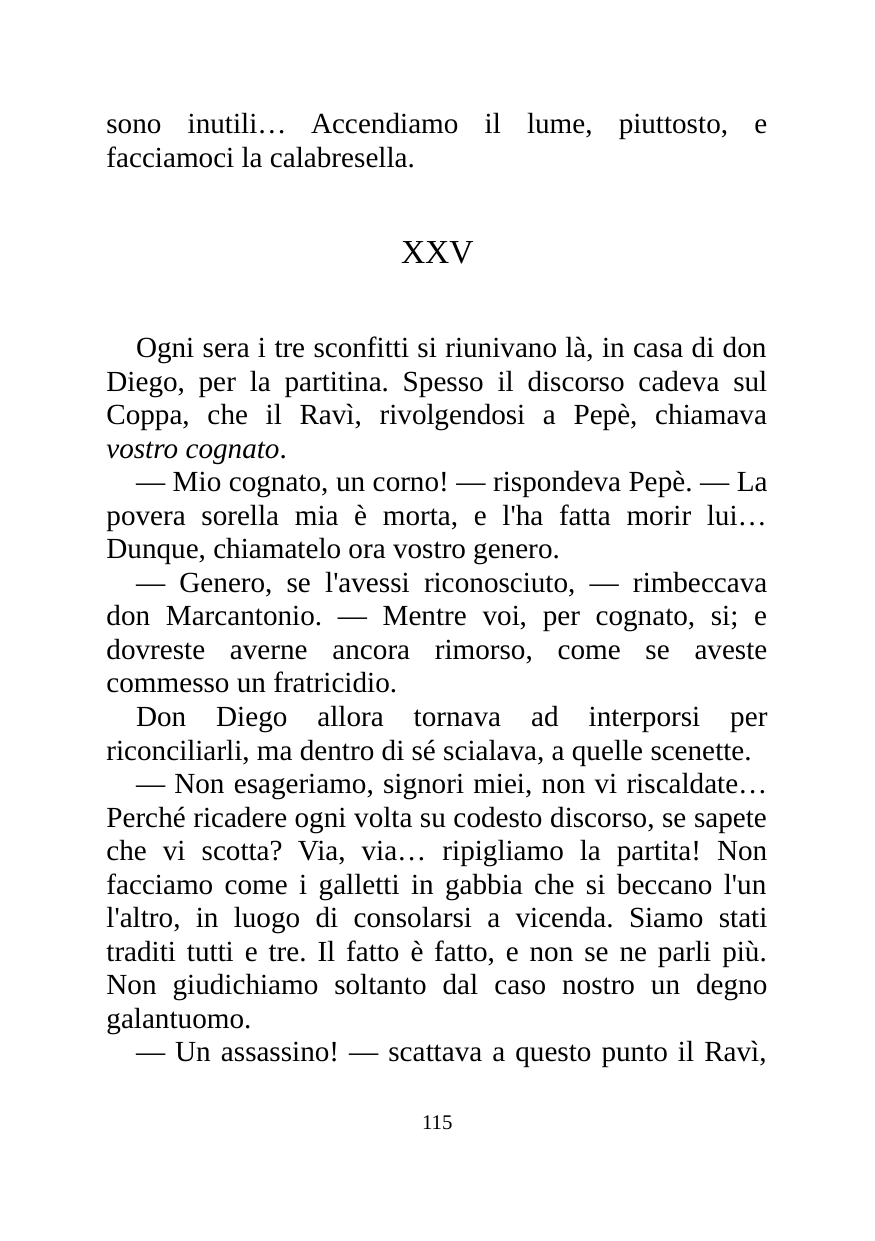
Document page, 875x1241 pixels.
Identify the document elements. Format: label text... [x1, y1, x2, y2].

text Ogni sera i tre sconfitti si riunivano là, in casa di don Diego, per la partitina. Spesso il discorso cadeva sul Coppa, che il Ravì, rivolgendosi a Pepè, chiamava vostro cognato. [106, 330, 768, 464]
text — Genero, se l'avessi riconosciuto, — rimbeccava don Marcantonio. — Mentre voi, per cognato, si; e dovreste averne ancora rimorso, come se aveste commesso un fratricidio. [106, 565, 768, 699]
text Don Diego allora tornava ad interporsi per riconciliarli, ma dentro di sé scialava, a quelle scenette. [106, 699, 768, 766]
text sono inutili… Accendiamo il lume, piuttosto, e facciamoci la calabresella. [106, 106, 768, 173]
text — Mio cognato, un corno! — rispondeva Pepè. — La povera sorella mia è morta, e l'ha fatta morir lui… Dunque, chiamatelo ora vostro genero. [106, 464, 768, 565]
text — Non esageriamo, signori miei, non vi riscaldate… Perché ricadere ogni volta su codesto discorso, se sapete che vi scotta? Via, via… ripigliamo la partita! Non facciamo come i galletti in gabbia che si beccano l'un l'altro, in luogo di consolarsi a vicenda. Siamo stati traditi tutti e tre. Il fatto è fatto, e non se ne parli più. Non giudichiamo soltanto dal caso nostro un degno galantuomo. [106, 766, 768, 1034]
subtitle XXV [106, 232, 768, 271]
text — Un assassino! — scattava a questo punto il Ravì, [106, 1034, 768, 1068]
